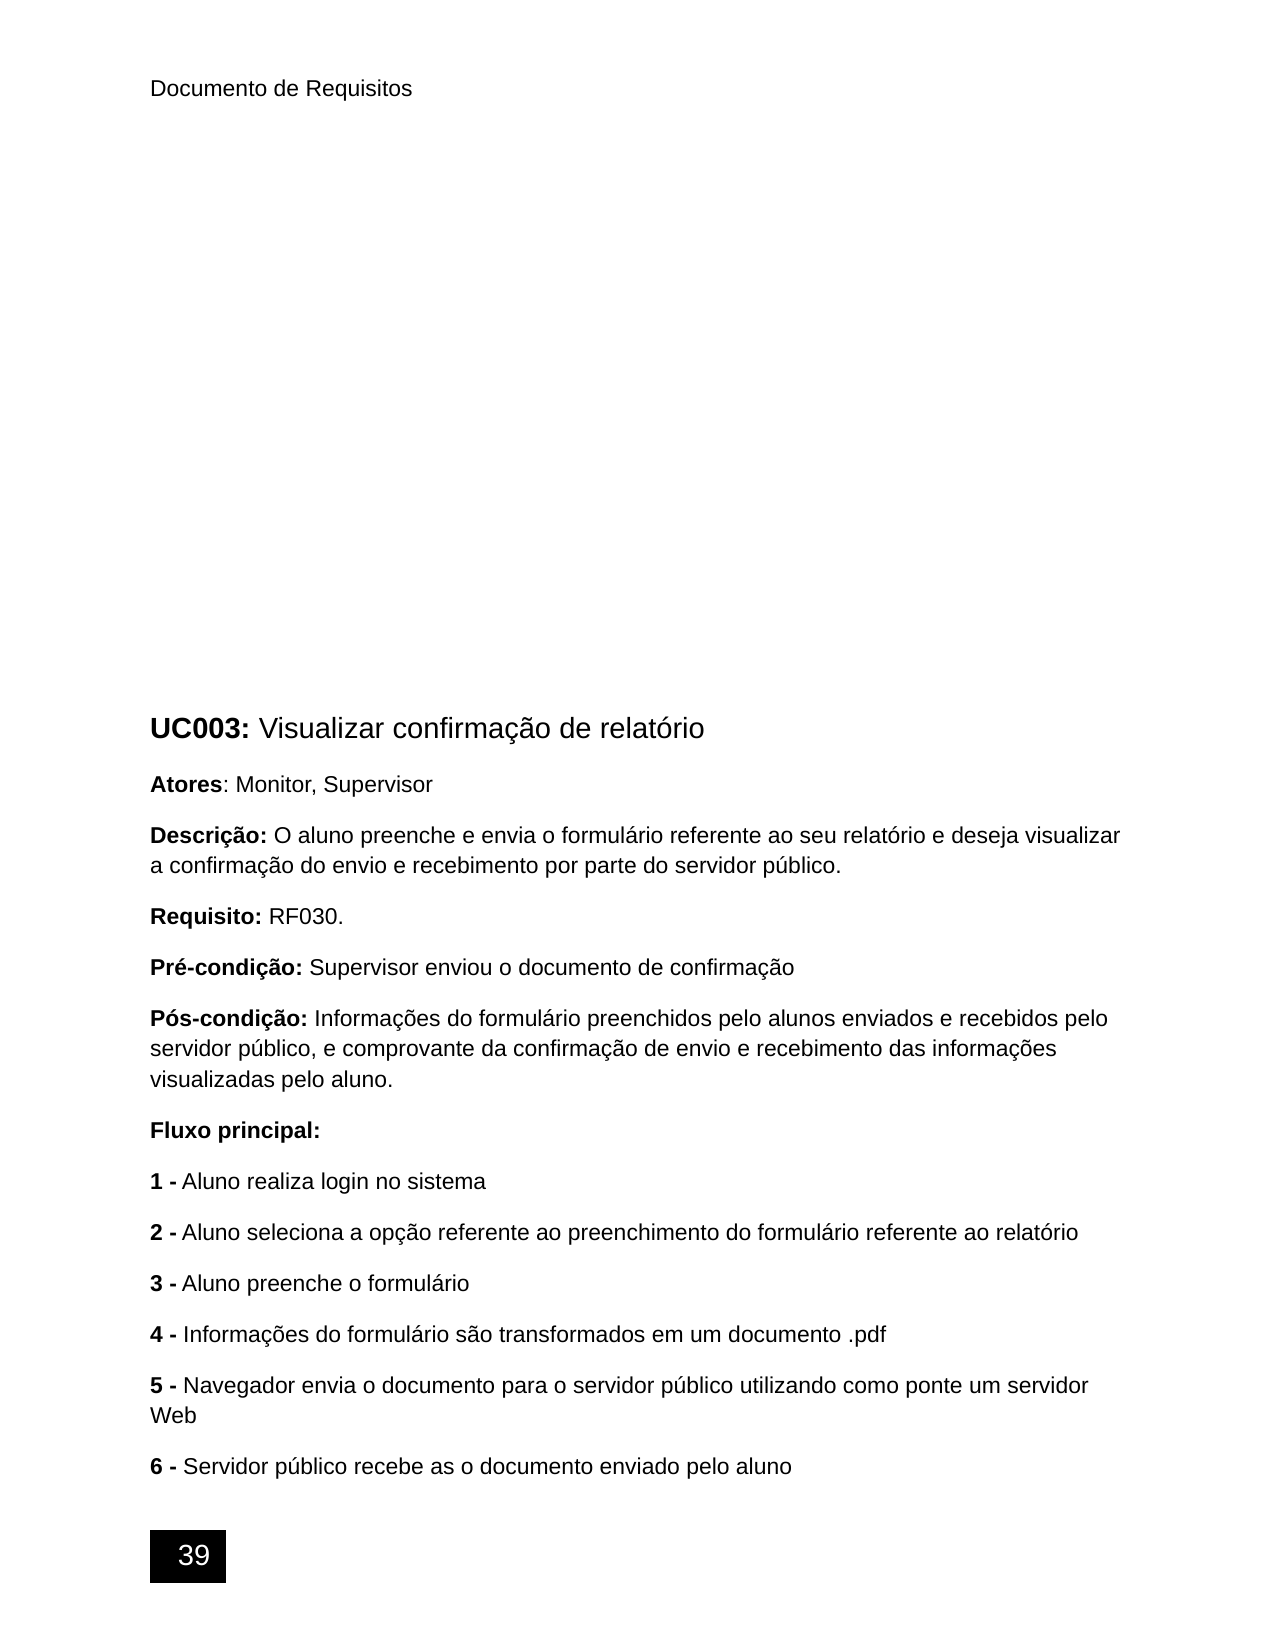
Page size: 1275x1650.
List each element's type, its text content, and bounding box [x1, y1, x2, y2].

text 6 - Servidor público recebe as o documento enviado pelo aluno [150, 1453, 1125, 1479]
text Requisito: RF030. [150, 903, 1125, 929]
text Pós-condição: Informações do formulário preenchidos pelo alunos enviados e recebidos pelo servidor público, e comprovante da confirmação de envio e recebimento das informações visualizadas pelo aluno. [150, 1005, 1125, 1092]
text 2 - Aluno seleciona a opção referente ao preenchimento do formulário referente ao relatório [150, 1219, 1125, 1245]
text Descrição: O aluno preenche e envia o formulário referente ao seu relatório e deseja visualizar a confirmação do envio e recebimento por parte do servidor público. [150, 822, 1125, 878]
text Pré-condição: Supervisor enviou o documento de confirmação [150, 954, 1125, 981]
text 3 - Aluno preenche o formulário [150, 1270, 1125, 1296]
text 5 - Navegador envia o documento para o servidor público utilizando como ponte um servidor Web [150, 1372, 1125, 1428]
text UC003: Visualizar confirmação de relatório [150, 711, 1125, 745]
text Fluxo principal: [150, 1117, 1125, 1143]
text 1 - Aluno realiza login no sistema [150, 1168, 1125, 1194]
text 4 - Informações do formulário são transformados em um documento .pdf [150, 1321, 1125, 1347]
text Atores: Monitor, Supervisor [150, 771, 1125, 797]
